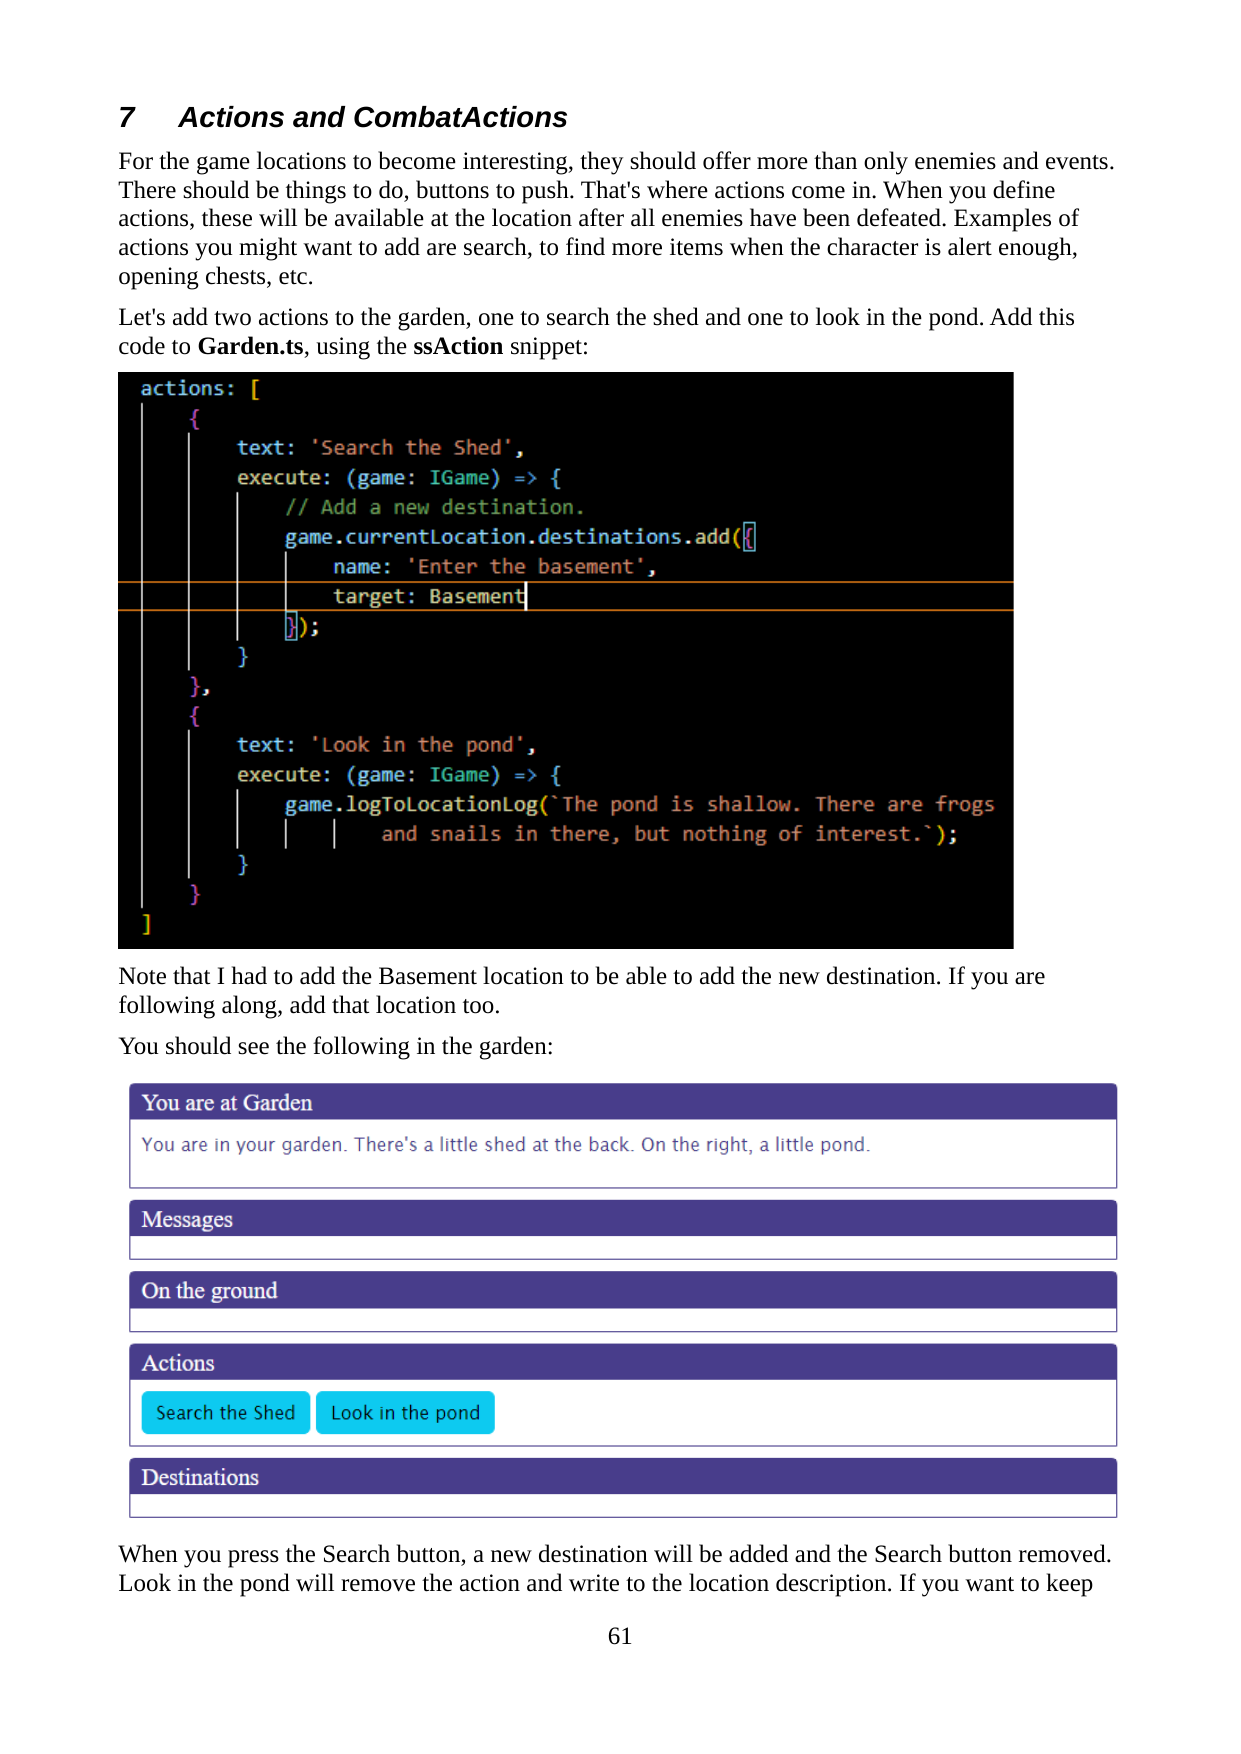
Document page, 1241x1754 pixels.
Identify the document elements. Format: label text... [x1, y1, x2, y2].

text For the game locations to become interesting, they should offer more than only enemies and events. There should be things to do, buttons to push. That's where actions come in. When you define actions, these will be available at the location after all enemies have been defeated. Examples of actions you might want to add are search, to find more items when the character is alert enough, opening chests, etc. [118, 146, 1122, 290]
text When you press the Search button, a new destination will be added and the Search button removed. Look in the pond will remove the action and write to the location description. If you want to keep [118, 1539, 1122, 1597]
text Let's add two actions to the garden, one to search the shed and one to look in the pond. Add this code to Garden.ts, using the ssAction snippet: [118, 302, 1122, 360]
text You should see the following in the garden: [118, 1031, 1122, 1060]
text Note that I had to add the Basement location to be able to add the new destination. If you are following along, add that location too. [118, 961, 1122, 1019]
subtitle Actions and CombatActions [118, 100, 1122, 133]
